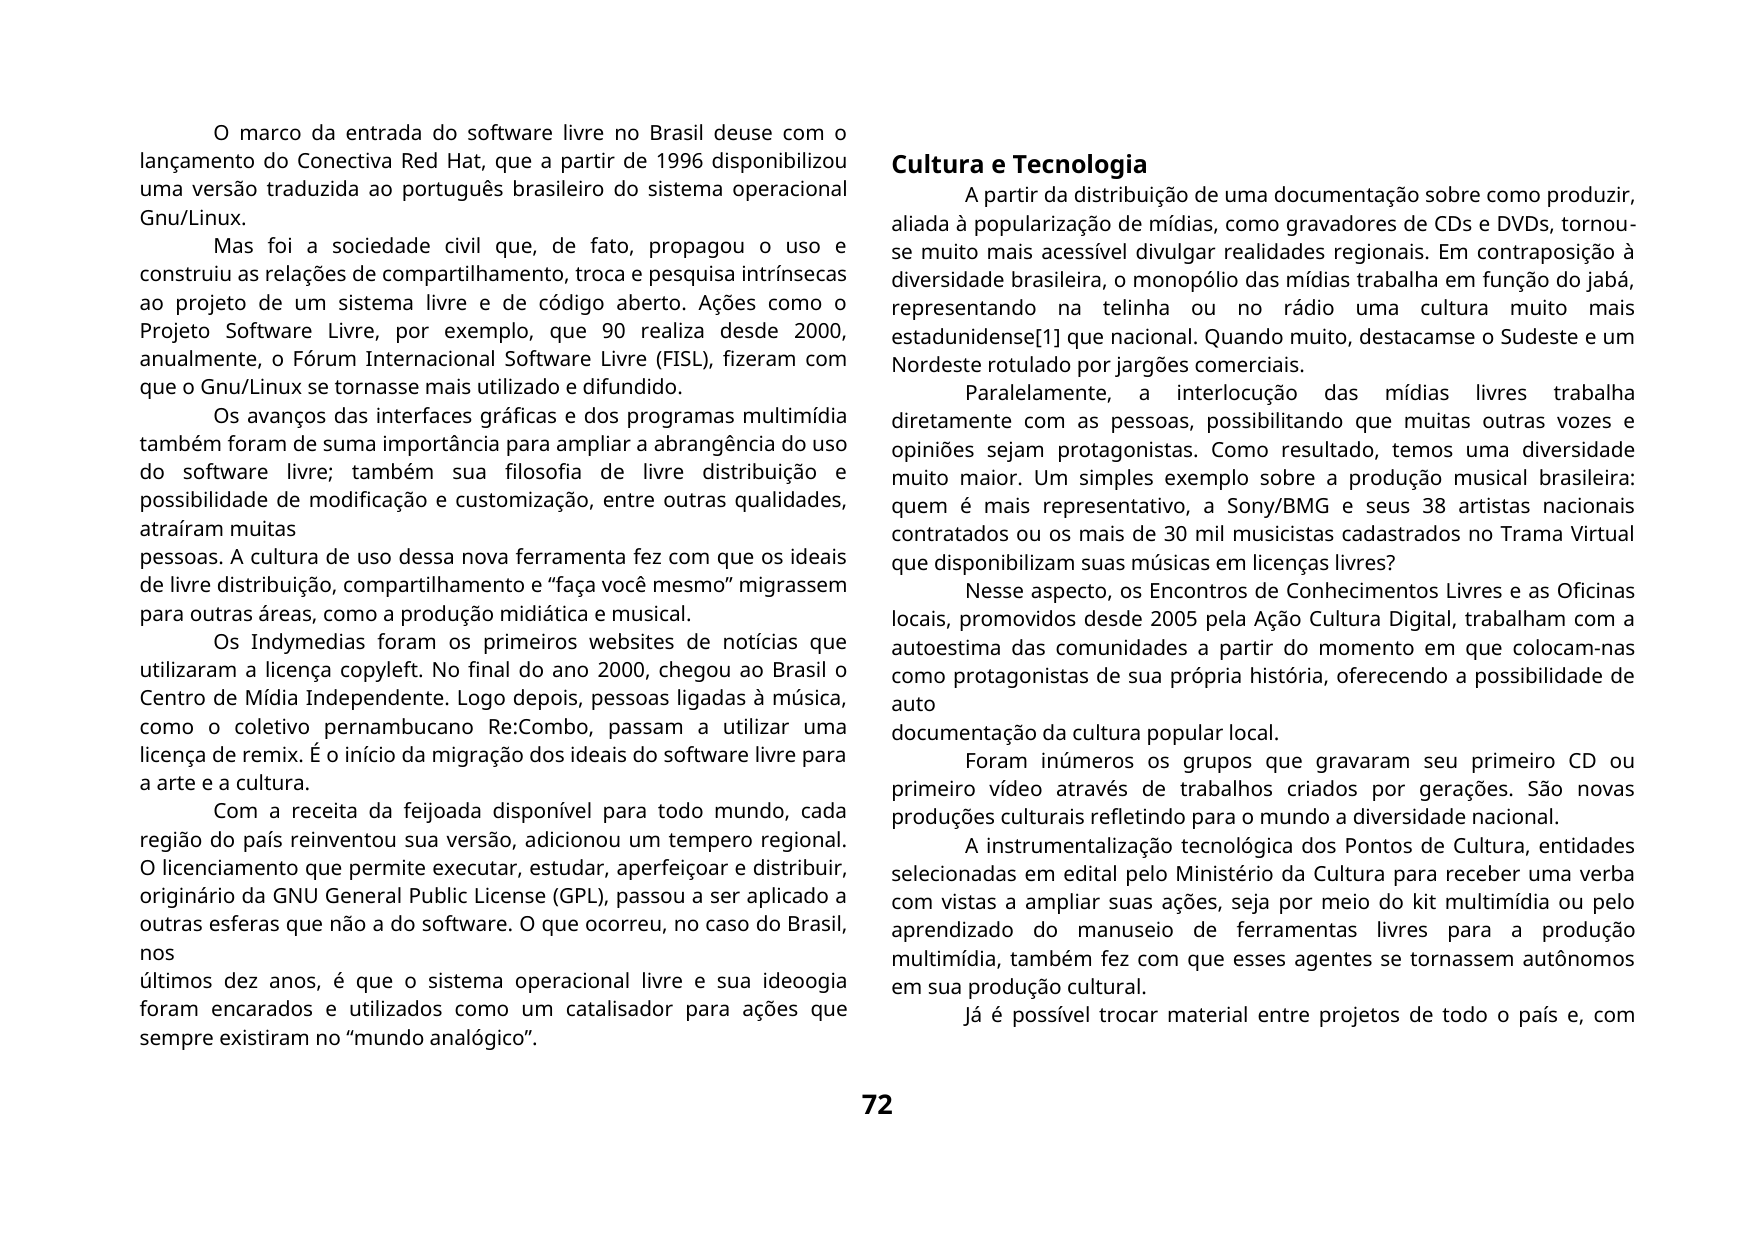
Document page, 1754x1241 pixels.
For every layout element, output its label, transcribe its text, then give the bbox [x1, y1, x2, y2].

text Nesse aspecto, os Encontros de Conhecimentos Livres e as Oficinas locais, promovidos desde 2005 pela Ação Cultura Digital, trabalham com a autoestima das comunidades a partir do momento em que colocam-nas como protagonistas de sua própria história, oferecendo a possibilidade de auto­ [891, 576, 1636, 718]
text Com a receita da feijoada disponível para todo mundo, cada região do país reinventou sua versão, adicionou um tempero regional. O licenciamento que permite executar, estudar, aperfeiçoar e distribuir, originário da GNU General Public License (GPL), passou a ser aplicado a outras esferas que não a do software. O que ocorreu, no caso do Brasil, nos [139, 797, 848, 966]
text Paralelamente, a interlocução das mídias livres trabalha diretamente com as pessoas, possibilitando que muitas outras vozes e opiniões sejam protagonistas. Como resultado, temos uma diversidade muito maior. Um simples exemplo sobre a produção musical brasileira: quem é mais representativo, a Sony/BMG e seus 38 artistas nacionais contratados ou os mais de 30 mil musicistas cadastrados no Trama Virtual que disponibilizam suas músicas em licenças livres? [891, 378, 1636, 576]
text Mas foi a sociedade civil que, de fato, propagou o uso e construiu as relações de compartilhamento, troca e pesquisa intrínsecas ao projeto de um sistema livre e de código aberto. Ações como o Projeto Software Livre, por exemplo, que 90 realiza desde 2000, anualmente, o Fórum Internacional Software Livre (FISL), fizeram com que o Gnu/Linux se tornasse mais utilizado e difundido. [139, 231, 848, 401]
text A instrumentalização tecnológica dos Pontos de Cultura, entidades selecionadas em edital pelo Ministério da Cultura para receber uma verba com vistas a ampliar suas ações, seja por meio do kit multimídia ou pelo aprendizado do manuseio de ferramentas livres para a produção multimídia, também fez com que esses agentes se tornassem autônomos em sua produção cultural. [891, 831, 1636, 1001]
text Os Indymedias foram os primeiros websites de notícias que utilizaram a licença copyleft. No final do ano 2000, chegou ao Brasil o Centro de Mídia Independente. Logo depois, pessoas ligadas à música, como o coletivo pernambucano Re:Combo, passam a utilizar uma licença de remix. É o início da migração dos ideais do software livre para a arte e a cultura. [139, 627, 848, 797]
text documentação da cultura popular local. [891, 718, 1636, 746]
text pessoas. A cultura de uso dessa nova ferramenta fez com que os ideais de livre distribuição, compartilhamento e “faça você mesmo” migrassem para outras áreas, como a produção midiática e musical. [139, 542, 848, 627]
text Já é possível trocar material entre projetos de todo o país e, com [891, 1001, 1636, 1029]
text Cultura e Tecnologia [891, 147, 1636, 181]
text últimos dez anos, é que o sistema operacional livre e sua ideoogia foram encarados e utilizados como um catalisador para ações que sempre existiram no “mundo analógico”. [139, 966, 848, 1051]
text Foram inúmeros os grupos que gravaram seu primeiro CD ou primeiro vídeo através de trabalhos criados por gerações. São novas produções culturais refletindo para o mundo a diversidade nacional. [891, 746, 1636, 831]
text A partir da distribuição de uma documentação sobre como produzir, aliada à popularização de mídias, como gravadores de CDs e DVDs, tornou­se muito mais acessível divulgar realidades regionais. Em contraposição à diversidade brasileira, o monopólio das mídias trabalha em função do jabá, representando na telinha ou no rádio uma cultura muito mais estadunidense[1] que nacional. Quando muito, destacamse o Sudeste e um Nordeste rotulado por jargões comerciais. [891, 181, 1636, 378]
text O marco da entrada do software livre no Brasil deuse com o lançamento do Conectiva Red Hat, que a partir de 1996 disponibilizou uma versão traduzida ao português brasileiro do sistema operacional Gnu/Linux. [139, 118, 848, 231]
text Os avanços das interfaces gráficas e dos programas multimídia também foram de suma importância para ampliar a abrangência do uso do software livre; também sua filosofia de livre distribuição e possibilidade de modificação e customização, entre outras qualidades, atraíram muitas [139, 401, 848, 542]
